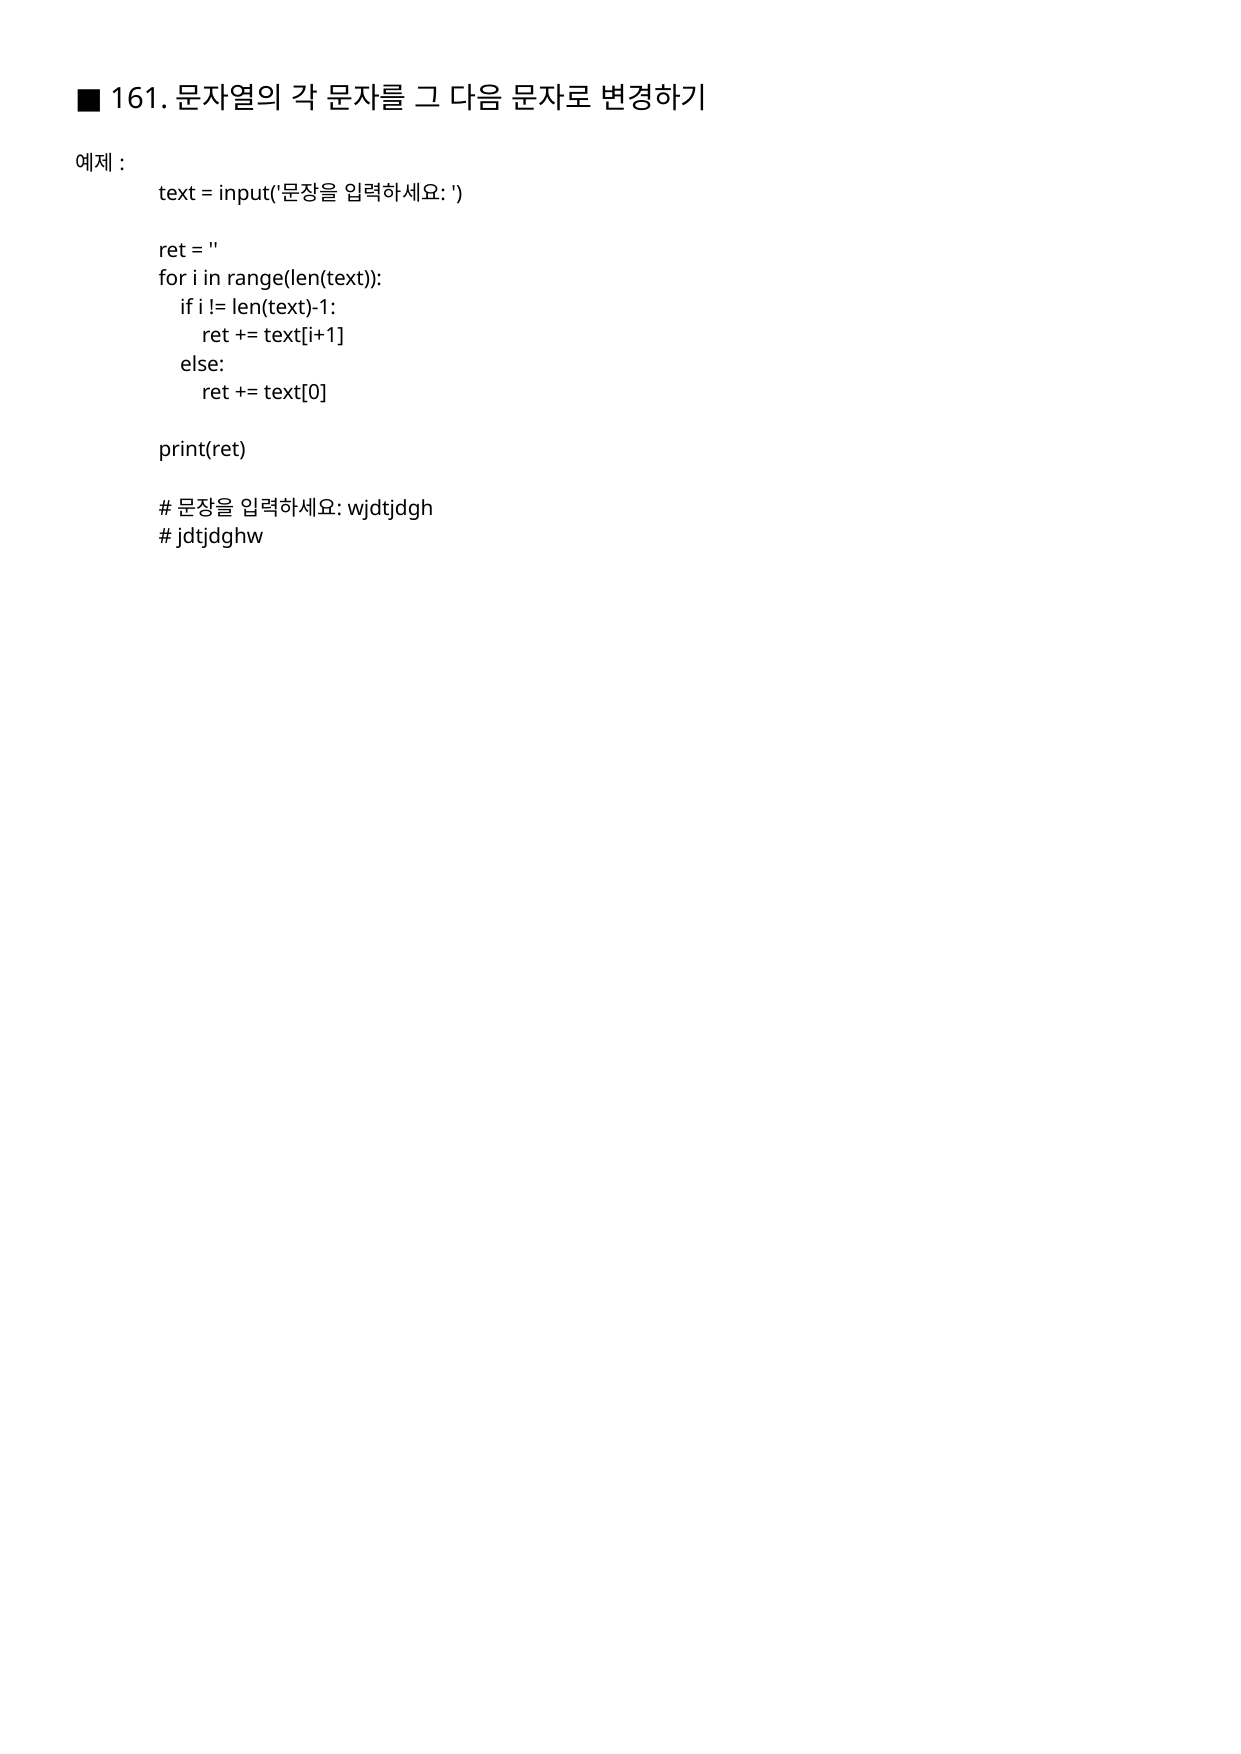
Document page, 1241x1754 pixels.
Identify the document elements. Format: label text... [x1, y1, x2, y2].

text ret = '' [75, 235, 1165, 263]
text for i in range(len(text)): [75, 263, 1165, 292]
text ret += text[i+1] [75, 320, 1165, 349]
text # 문장을 입력하세요: wjdtjdgh [75, 491, 1165, 521]
text # jdtjdghw [75, 521, 1165, 549]
text print(ret) [75, 434, 1165, 462]
text 예제 : [75, 146, 1165, 176]
text else: [75, 349, 1165, 377]
text ret += text[0] [75, 377, 1165, 406]
text text = input('문장을 입력하세요: ') [75, 176, 1165, 206]
text if i != len(text)-1: [75, 292, 1165, 320]
subtitle ■ 161. 문자열의 각 문자를 그 다음 문자로 변경하기 [75, 75, 1165, 117]
